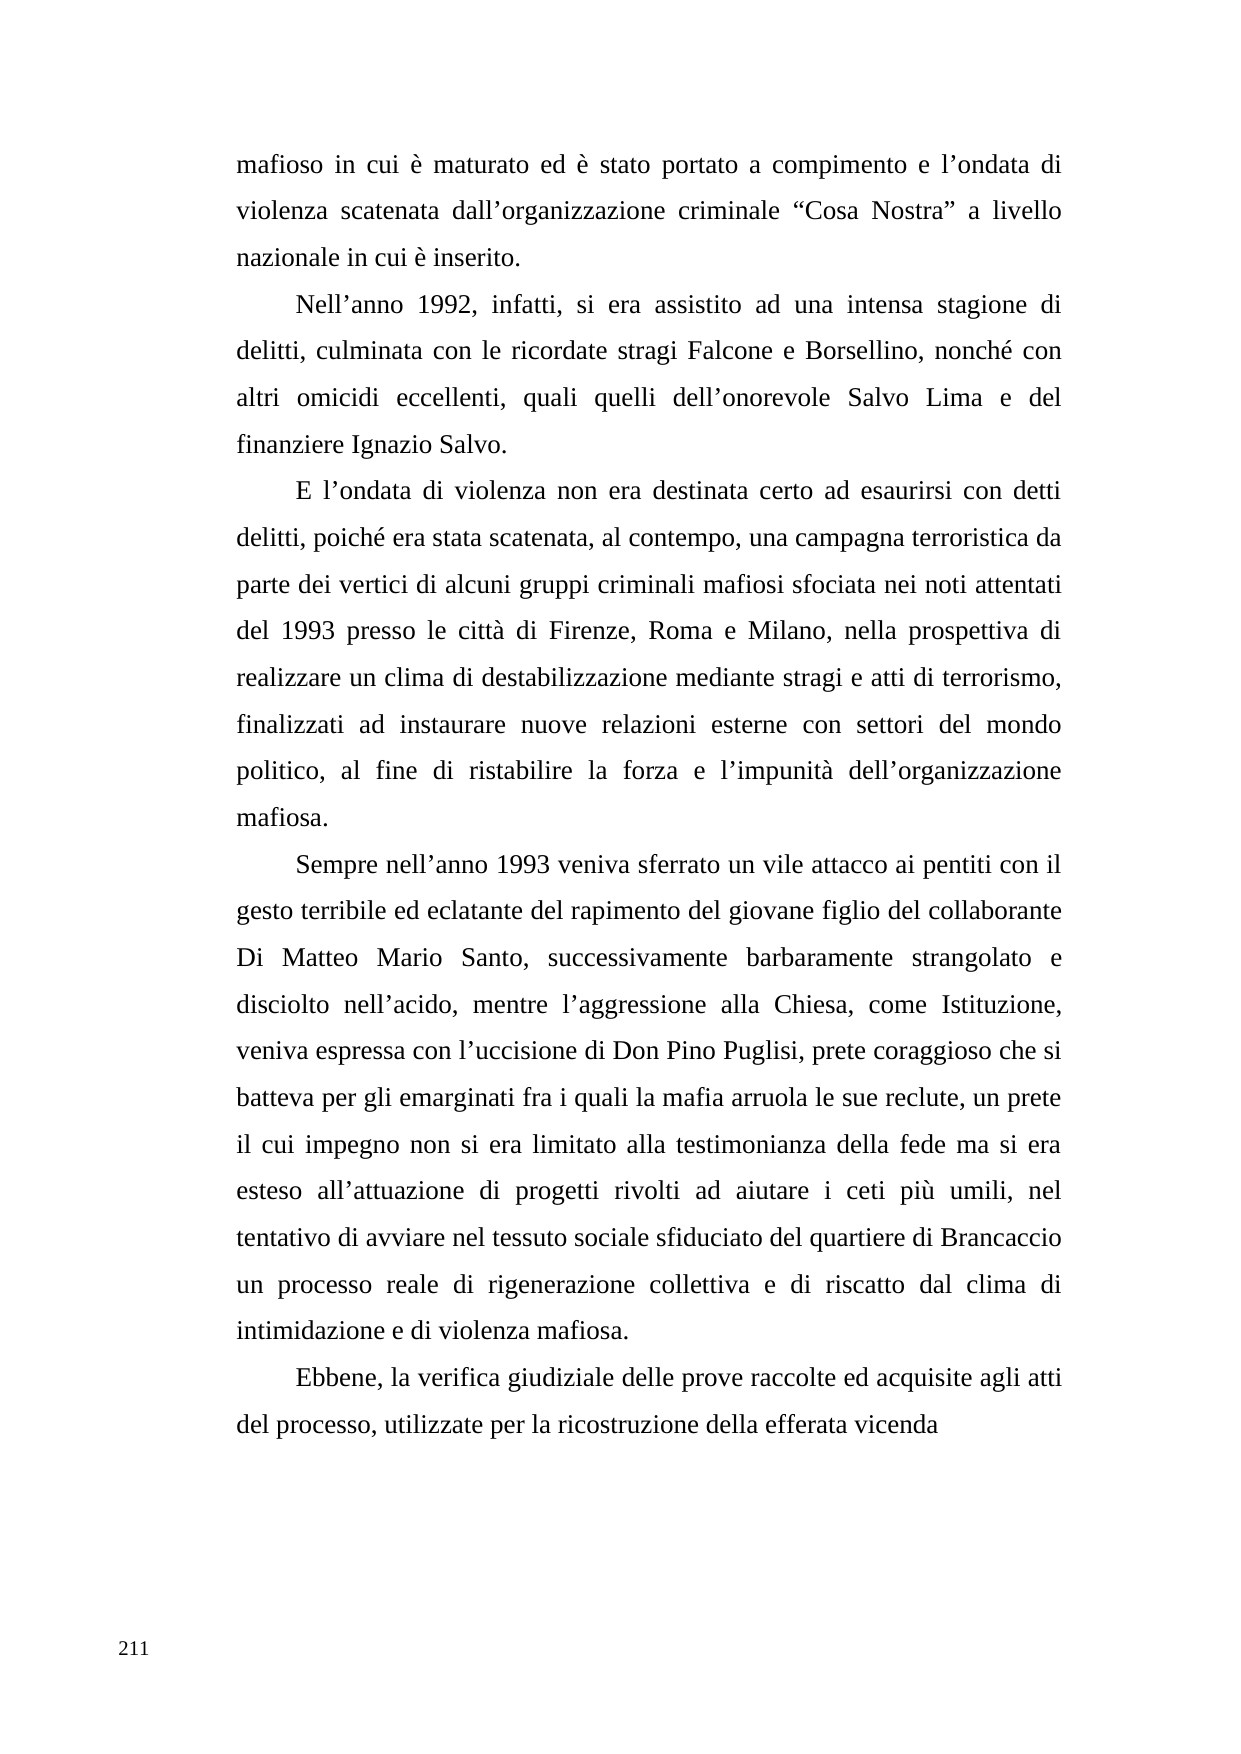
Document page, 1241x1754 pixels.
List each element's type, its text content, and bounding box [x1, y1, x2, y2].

text Nell’anno 1992, infatti, si era assistito ad una intensa stagione di delitti, culminata con le ricordate stragi Falcone e Borsellino, nonché con altri omicidi eccellenti, quali quelli dell’onorevole Salvo Lima e del finanziere Ignazio Salvo. [236, 288, 1063, 459]
text Sempre nell’anno 1993 veniva sferrato un vile attacco ai pentiti con il gesto terribile ed eclatante del rapimento del giovane figlio del collaborante Di Matteo Mario Santo, successivamente barbaramente strangolato e disciolto nell’acido, mentre l’aggressione alla Chiesa, come Istituzione, veniva espressa con l’uccisione di Don Pino Puglisi, prete coraggioso che si batteva per gli emarginati fra i quali la mafia arruola le sue reclute, un prete il cui impegno non si era limitato alla testimonianza della fede ma si era esteso all’attuazione di progetti rivolti ad aiutare i ceti più umili, nel tentativo di avviare nel tessuto sociale sfiduciato del quartiere di Brancaccio un processo reale di rigenerazione collettiva e di riscatto dal clima di intimidazione e di violenza mafiosa. [236, 848, 1063, 1346]
text E l’ondata di violenza non era destinata certo ad esaurirsi con detti delitti, poiché era stata scatenata, al contempo, una campagna terroristica da parte dei vertici di alcuni gruppi criminali mafiosi sfociata nei noti attentati del 1993 presso le città di Firenze, Roma e Milano, nella prospettiva di realizzare un clima di destabilizzazione mediante stragi e atti di terrorismo, finalizzati ad instaurare nuove relazioni esterne con settori del mondo politico, al fine di ristabilire la forza e l’impunità dell’organizzazione mafiosa. [236, 474, 1063, 832]
text Ebbene, la verifica giudiziale delle prove raccolte ed acquisite agli atti del processo, utilizzate per la ricostruzione della efferata vicenda [236, 1361, 1063, 1439]
text mafioso in cui è maturato ed è stato portato a compimento e l’ondata di violenza scatenata dall’organizzazione criminale “Cosa Nostra” a livello nazionale in cui è inserito. [236, 148, 1063, 272]
